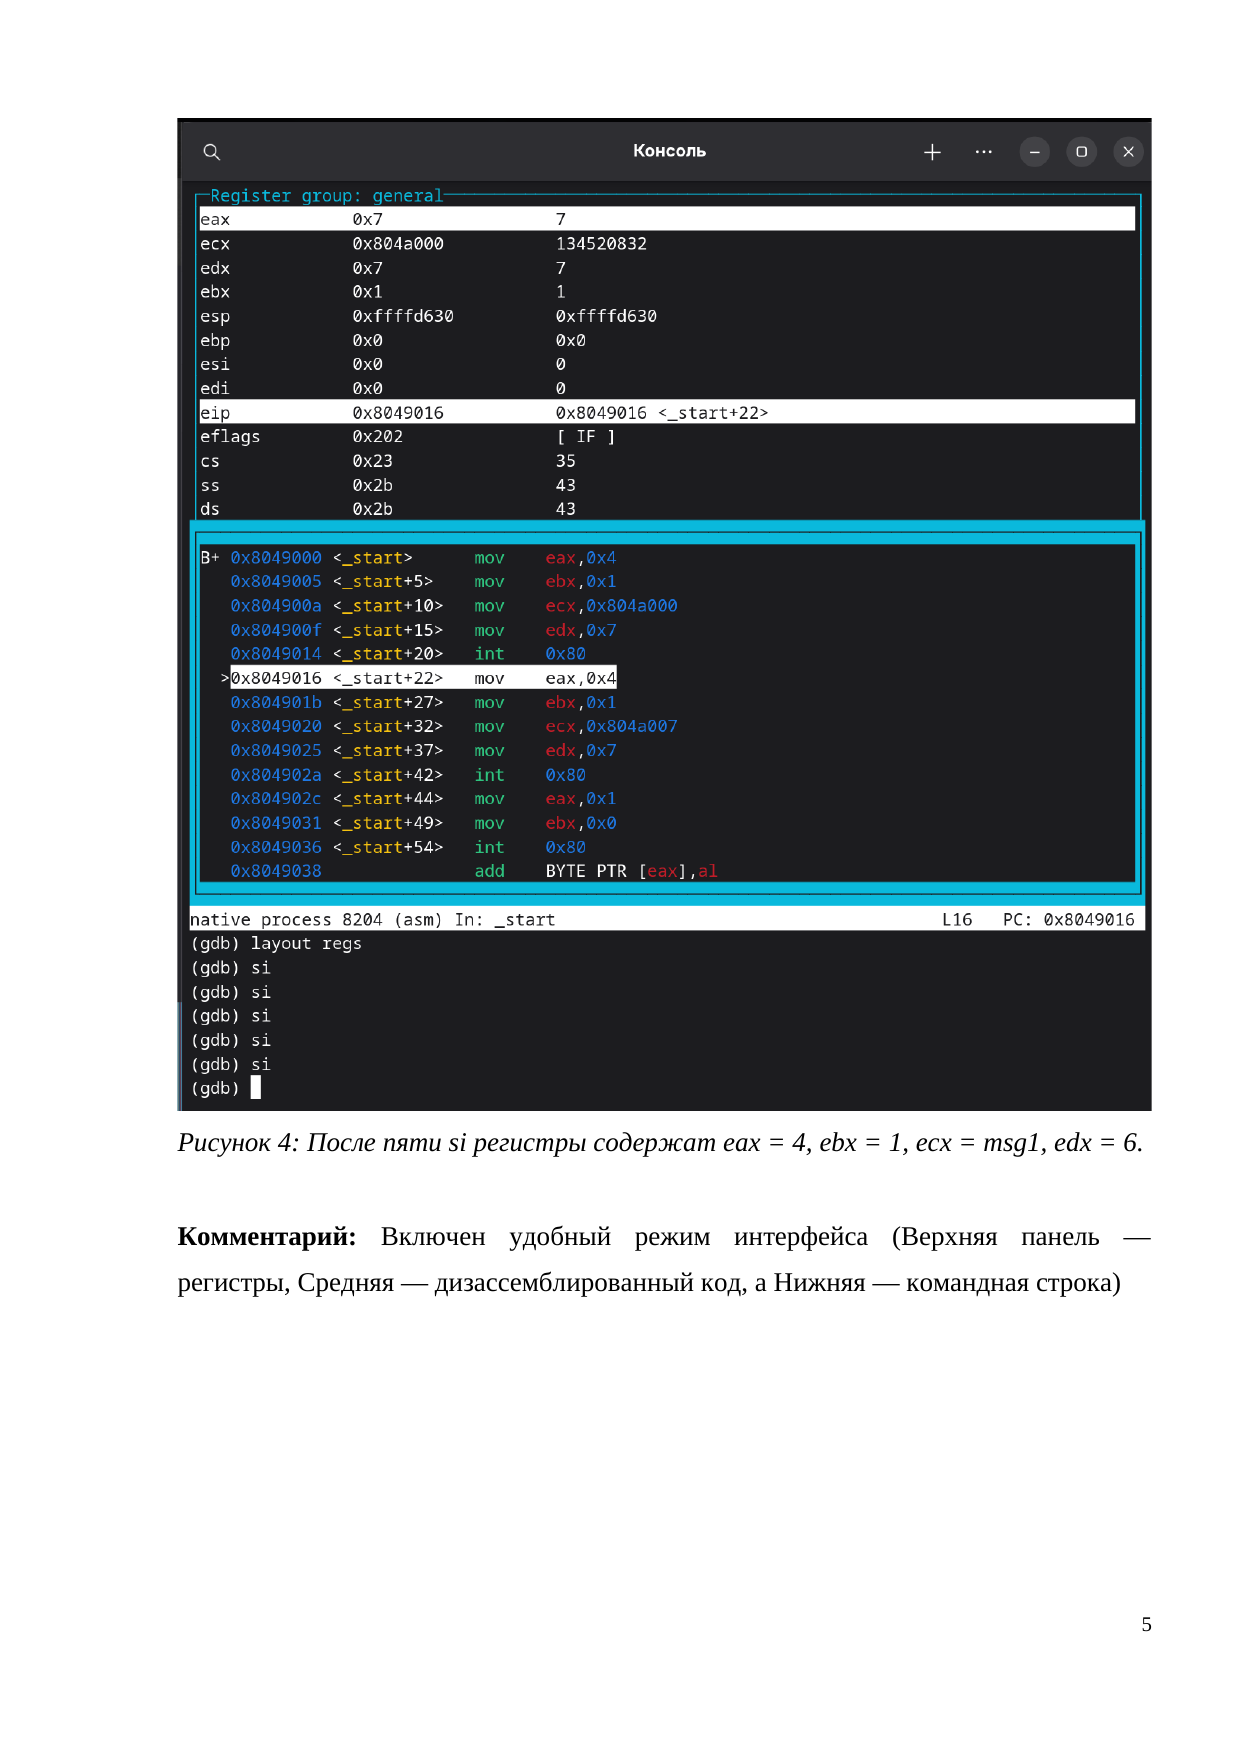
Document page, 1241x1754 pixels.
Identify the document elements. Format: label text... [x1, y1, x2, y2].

picture [177, 118, 1152, 1111]
text Рисунок 4: После пяти si регистры содержат eax = 4, ebx = 1, ecx = msg1, edx = 6. [177, 1111, 1152, 1157]
text Комментарий: Включен удобный режим интерфейса (Верхняя панель — регистры, Средняя — дизассемблированный код, а Нижняя — командная строка) [177, 1220, 1152, 1297]
